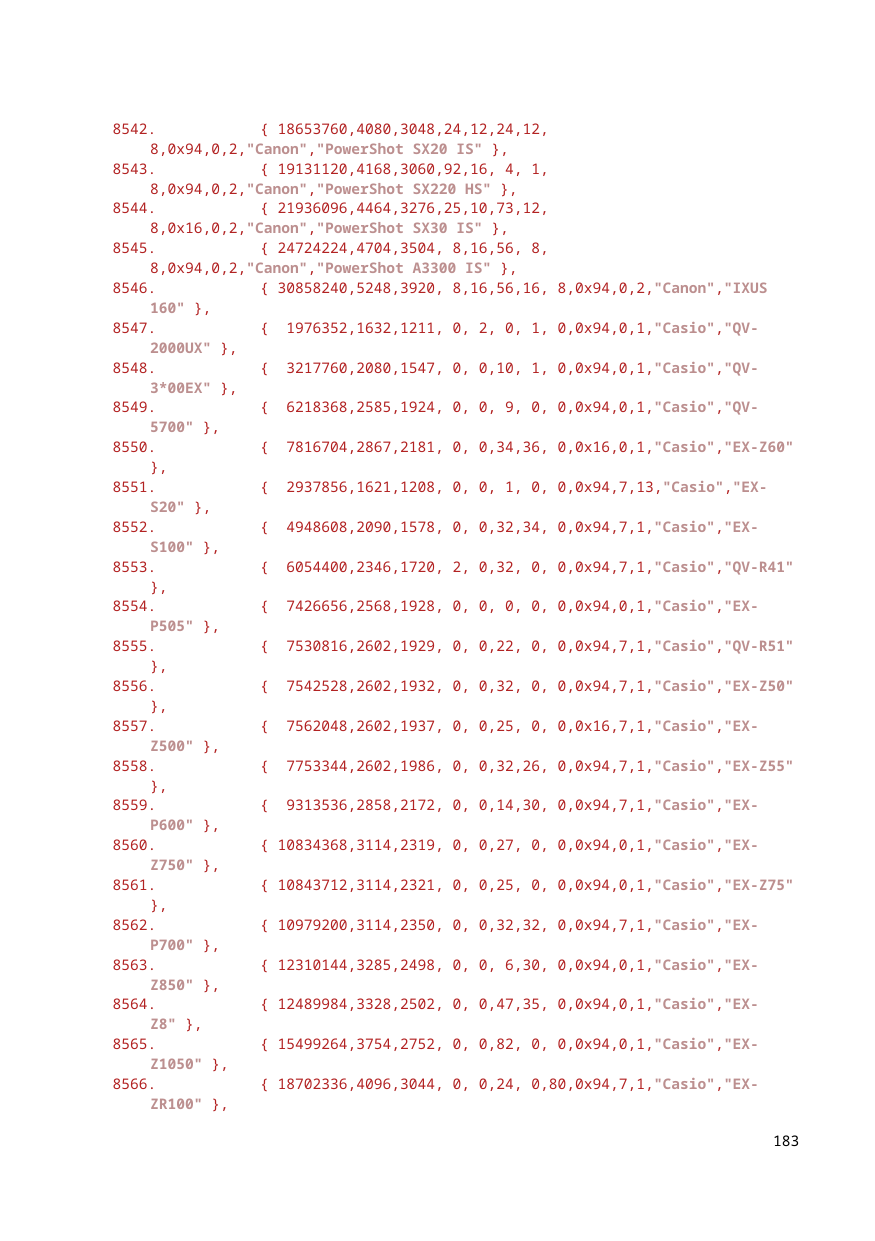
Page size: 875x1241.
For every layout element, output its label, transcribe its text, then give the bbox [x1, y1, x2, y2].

list { 30858240,5248,3920, 8,16,56,16, 8,0x94,0,2,"Canon","IXUS 160" }, [112, 278, 799, 318]
list { 19131120,4168,3060,92,16, 4, 1, 8,0x94,0,2,"Canon","PowerShot SX220 HS" }, [112, 158, 799, 198]
list { 7542528,2602,1932, 0, 0,32, 0, 0,0x94,7,1,"Casio","EX-Z50" }, [112, 676, 799, 716]
list { 15499264,3754,2752, 0, 0,82, 0, 0,0x94,0,1,"Casio","EX-Z1050" }, [112, 1034, 799, 1074]
list { 21936096,4464,3276,25,10,73,12, 8,0x16,0,2,"Canon","PowerShot SX30 IS" }, [112, 198, 799, 238]
list { 6218368,2585,1924, 0, 0, 9, 0, 0,0x94,0,1,"Casio","QV-5700" }, [112, 397, 799, 437]
list { 7816704,2867,2181, 0, 0,34,36, 0,0x16,0,1,"Casio","EX-Z60" }, [112, 437, 799, 477]
list { 6054400,2346,1720, 2, 0,32, 0, 0,0x94,7,1,"Casio","QV-R41" }, [112, 556, 799, 596]
list { 10834368,3114,2319, 0, 0,27, 0, 0,0x94,0,1,"Casio","EX-Z750" }, [112, 835, 799, 875]
list { 1976352,1632,1211, 0, 2, 0, 1, 0,0x94,0,1,"Casio","QV-2000UX" }, [112, 318, 799, 357]
list { 18653760,4080,3048,24,12,24,12, 8,0x94,0,2,"Canon","PowerShot SX20 IS" }, [112, 119, 799, 158]
list { 18702336,4096,3044, 0, 0,24, 0,80,0x94,7,1,"Casio","EX-ZR100" }, [112, 1074, 799, 1113]
list { 12310144,3285,2498, 0, 0, 6,30, 0,0x94,0,1,"Casio","EX-Z850" }, [112, 954, 799, 994]
list { 9313536,2858,2172, 0, 0,14,30, 0,0x94,7,1,"Casio","EX-P600" }, [112, 795, 799, 835]
list { 24724224,4704,3504, 8,16,56, 8, 8,0x94,0,2,"Canon","PowerShot A3300 IS" }, [112, 238, 799, 278]
list { 10979200,3114,2350, 0, 0,32,32, 0,0x94,7,1,"Casio","EX-P700" }, [112, 914, 799, 954]
list { 7530816,2602,1929, 0, 0,22, 0, 0,0x94,7,1,"Casio","QV-R51" }, [112, 636, 799, 676]
list { 4948608,2090,1578, 0, 0,32,34, 0,0x94,7,1,"Casio","EX-S100" }, [112, 517, 799, 556]
list { 7426656,2568,1928, 0, 0, 0, 0, 0,0x94,0,1,"Casio","EX-P505" }, [112, 596, 799, 636]
list { 12489984,3328,2502, 0, 0,47,35, 0,0x94,0,1,"Casio","EX-Z8" }, [112, 994, 799, 1034]
list { 2937856,1621,1208, 0, 0, 1, 0, 0,0x94,7,13,"Casio","EX-S20" }, [112, 477, 799, 517]
list { 7562048,2602,1937, 0, 0,25, 0, 0,0x16,7,1,"Casio","EX-Z500" }, [112, 716, 799, 755]
list { 3217760,2080,1547, 0, 0,10, 1, 0,0x94,0,1,"Casio","QV-3*00EX" }, [112, 357, 799, 397]
list { 7753344,2602,1986, 0, 0,32,26, 0,0x94,7,1,"Casio","EX-Z55" }, [112, 755, 799, 795]
list { 10843712,3114,2321, 0, 0,25, 0, 0,0x94,0,1,"Casio","EX-Z75" }, [112, 875, 799, 914]
